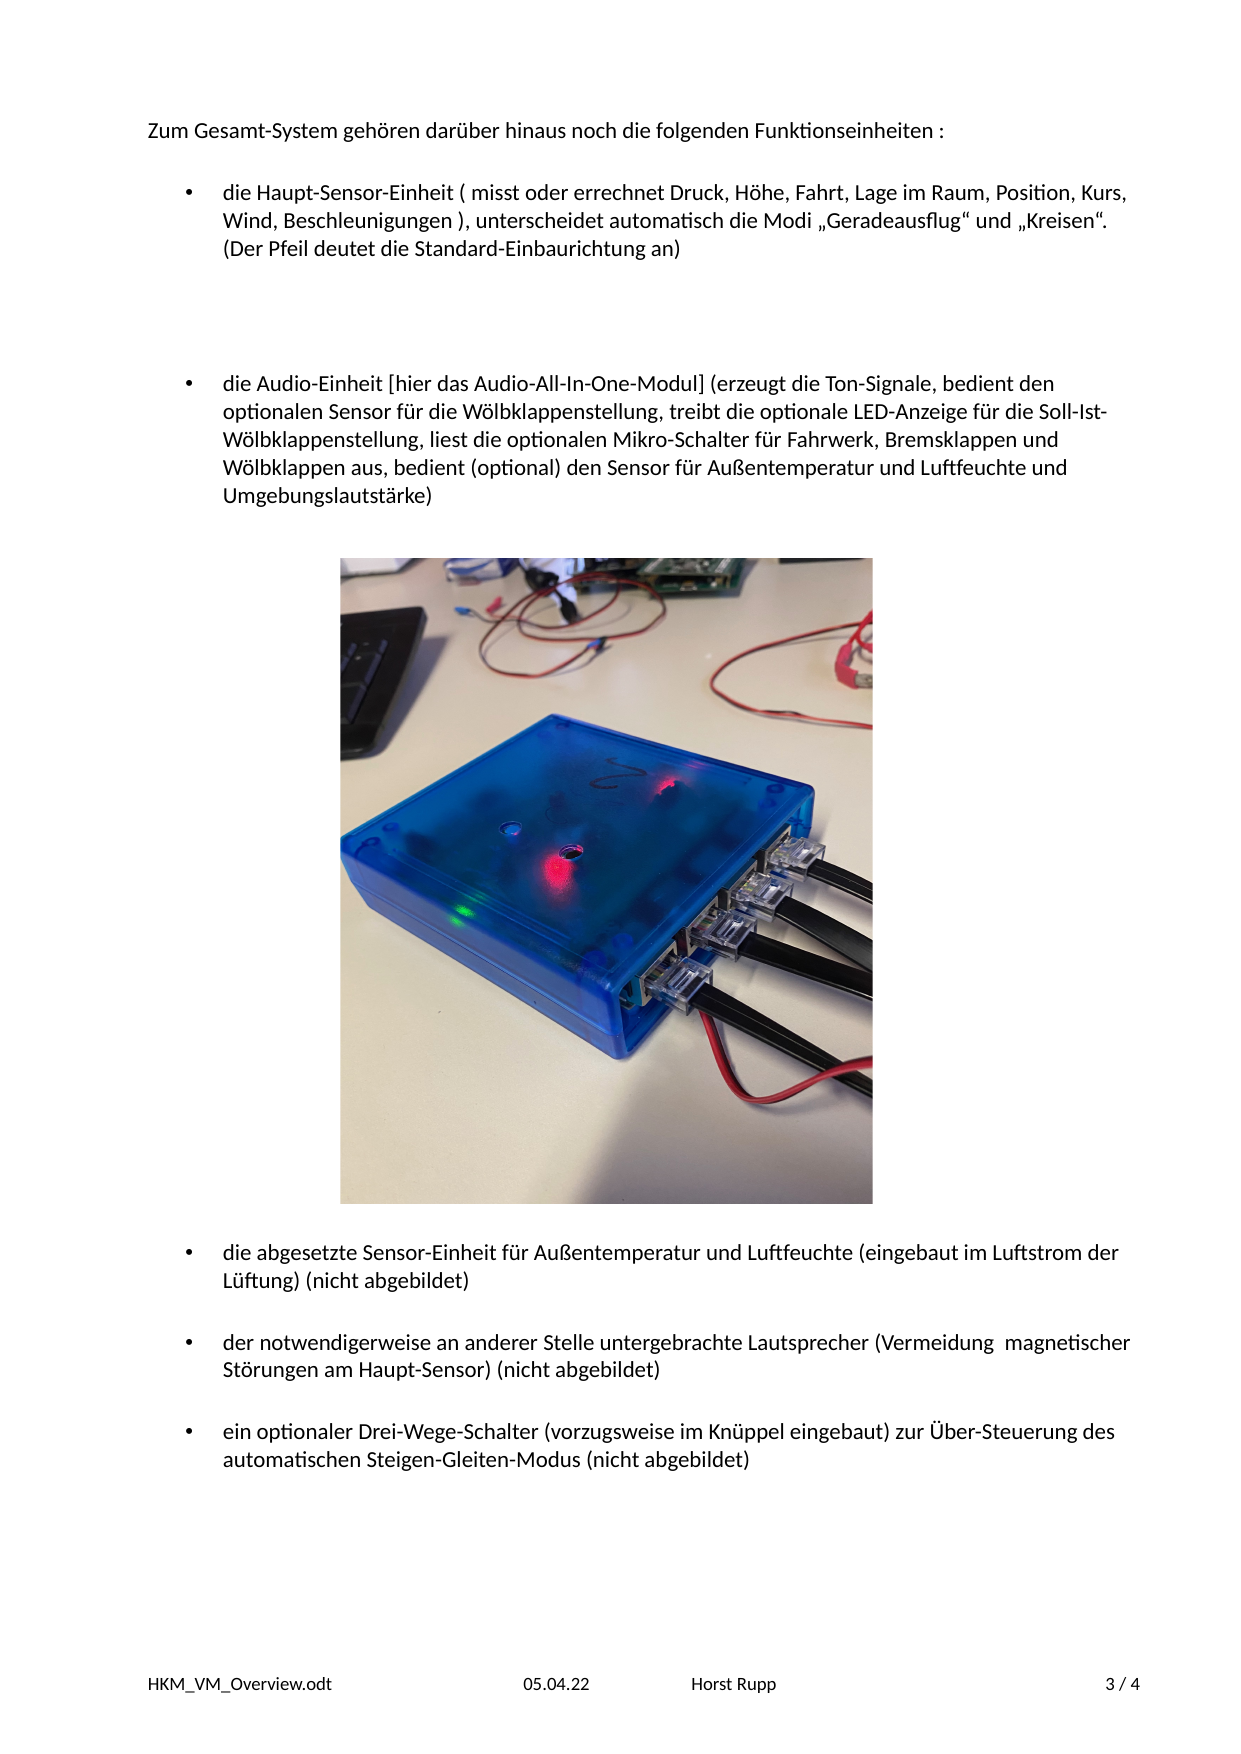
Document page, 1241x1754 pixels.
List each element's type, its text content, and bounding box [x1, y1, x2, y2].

text Zum Gesamt-System gehören darüber hinaus noch die folgenden Funktionseinheiten : [148, 116, 1152, 172]
list ein optionaler Drei-Wege-Schalter (vorzugsweise im Knüppel eingebaut) zur Über-Steuerung des automatischen Steigen-Gleiten-Modus (nicht abgebildet) [185, 1417, 1152, 1502]
list die abgesetzte Sensor-Einheit für Außentemperatur und Luftfeuchte (eingebaut im Luftstrom der Lüftung) (nicht abgebildet) [185, 1238, 1152, 1322]
list der notwendigerweise an anderer Stelle untergebrachte Lautsprecher (Vermeidung magnetischer Störungen am Haupt-Sensor) (nicht abgebildet) [185, 1328, 1152, 1412]
list die Haupt-Sensor-Einheit ( misst oder errechnet Druck, Höhe, Fahrt, Lage im Raum, Position, Kurs, Wind, Beschleunigungen ), unterscheidet automatisch die Modi „Geradeausflug“ und „Kreisen“. (Der Pfeil deutet die Standard-Einbaurichtung an) [185, 178, 1152, 262]
list die Audio-Einheit [hier das Audio-All-In-One-Modul] (erzeugt die Ton-Signale, bedient den optionalen Sensor für die Wölbklappenstellung, treibt die optionale LED-Anzeige für die Soll-Ist-Wölbklappenstellung, liest die optionalen Mikro-Schalter für Fahrwerk, Bremsklappen und Wölbklappen aus, bedient (optional) den Sensor für Außentemperatur und Luftfeuchte und Umgebungslautstärke) [185, 369, 1152, 538]
